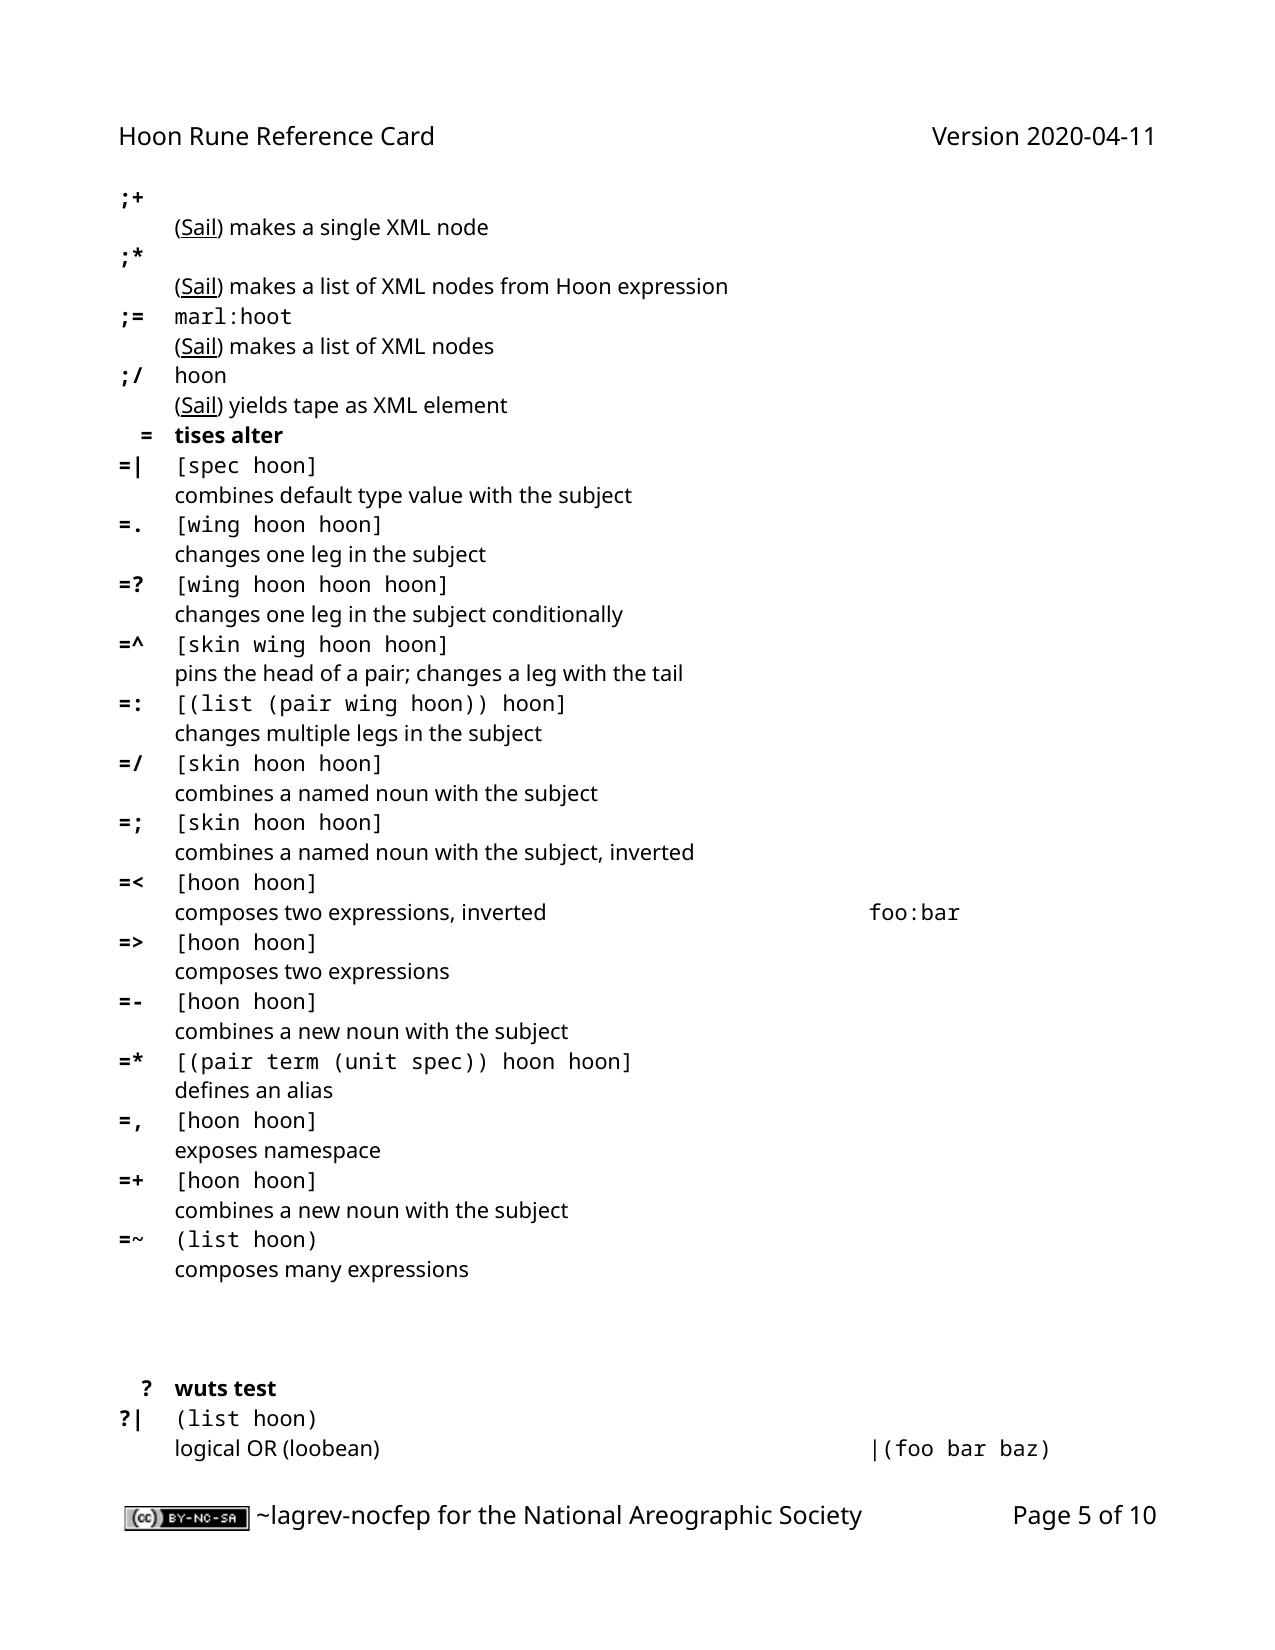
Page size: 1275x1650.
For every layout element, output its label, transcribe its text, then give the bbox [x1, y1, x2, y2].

table_cell =^ [118, 629, 174, 658]
table_cell [hoon hoon] [174, 1105, 1157, 1135]
table_cell pins the head of a pair; changes a leg with the tail [174, 658, 1157, 688]
table_cell composes many expressions [174, 1254, 1157, 1284]
table_cell (Sail) yields tape as XML element [174, 390, 1157, 420]
table_cell [118, 1195, 174, 1224]
table_cell |(foo bar baz) [868, 1433, 1157, 1463]
table_cell [118, 956, 174, 986]
table_cell (Sail) makes a single XML node [174, 211, 1157, 241]
table_cell ?| [118, 1403, 174, 1433]
table_cell combines a named noun with the subject, inverted [174, 837, 1157, 867]
table_cell hoon [174, 360, 1157, 390]
table_cell [118, 271, 174, 301]
table_cell => [118, 926, 174, 956]
table_cell logical OR (loobean) [174, 1433, 868, 1463]
table_cell [wing hoon hoon hoon] [174, 569, 1157, 599]
table_cell foo:bar [868, 897, 1157, 926]
table_cell [skin wing hoon hoon] [174, 629, 1157, 658]
table_cell ;+ [118, 182, 174, 211]
table_cell ;* [118, 241, 174, 271]
table_cell (Sail) makes a list of XML nodes from Hoon expression [174, 271, 1157, 301]
table_cell defines an alias [174, 1075, 1157, 1105]
table_cell [118, 658, 174, 688]
table_cell (list hoon) [174, 1224, 1157, 1254]
table_cell [hoon hoon] [174, 986, 1157, 1016]
table_cell =~ [118, 1224, 174, 1254]
table_cell [hoon hoon] [174, 926, 1157, 956]
table_cell [118, 390, 174, 420]
table_cell marl:hoot [174, 301, 1157, 331]
table_cell [174, 182, 1157, 211]
table_cell combines a new noun with the subject [174, 1195, 1157, 1224]
table_cell =, [118, 1105, 174, 1135]
table_cell [174, 241, 1157, 271]
table_cell [118, 837, 174, 867]
table_cell =: [118, 688, 174, 718]
table_cell [118, 480, 174, 509]
table_cell =- [118, 986, 174, 1016]
table_cell ;= [118, 301, 174, 331]
table_cell changes one leg in the subject conditionally [174, 599, 1157, 628]
table_cell [skin hoon hoon] [174, 748, 1157, 777]
table_cell [(pair term (unit spec)) hoon hoon] [174, 1046, 1157, 1075]
table_cell [wing hoon hoon] [174, 509, 1157, 539]
table_cell [118, 1254, 174, 1284]
table_cell composes two expressions [174, 956, 1157, 986]
table_cell ;/ [118, 360, 174, 390]
table_cell [(list (pair wing hoon)) hoon] [174, 688, 1157, 718]
table_cell [118, 599, 174, 628]
table_cell changes multiple legs in the subject [174, 718, 1157, 748]
table_cell [118, 211, 174, 241]
table_cell [118, 331, 174, 360]
table_cell =; [118, 807, 174, 837]
table_cell =? [118, 569, 174, 599]
table_cell (list hoon) [174, 1403, 868, 1433]
table_cell [118, 1433, 174, 1463]
picture [124, 1506, 250, 1531]
table_cell tises alter [174, 420, 1157, 450]
table_cell [118, 539, 174, 569]
table_cell changes one leg in the subject [174, 539, 1157, 569]
table_cell wuts test [174, 1284, 1157, 1403]
table_cell combines default type value with the subject [174, 480, 1157, 509]
table_cell composes two expressions, inverted [174, 897, 868, 926]
table_cell =+ [118, 1165, 174, 1194]
table_cell [hoon hoon] [174, 1165, 1157, 1194]
table_cell combines a new noun with the subject [174, 1016, 1157, 1046]
table_cell [118, 718, 174, 748]
table_cell =. [118, 509, 174, 539]
table_cell [spec hoon] [174, 450, 1157, 479]
table_cell [skin hoon hoon] [174, 807, 1157, 837]
table_cell [868, 867, 1157, 897]
table_cell exposes namespace [174, 1135, 1157, 1165]
table_cell =/ [118, 748, 174, 777]
table_cell (Sail) makes a list of XML nodes [174, 331, 1157, 360]
table_cell [118, 1016, 174, 1046]
table_cell [118, 897, 174, 926]
table_cell combines a named noun with the subject [174, 778, 1157, 807]
table_cell = [118, 420, 174, 450]
table_cell =| [118, 450, 174, 479]
table_cell [hoon hoon] [174, 867, 868, 897]
table_cell =* [118, 1046, 174, 1075]
table_cell ? [118, 1284, 174, 1403]
table_cell [868, 1403, 1157, 1433]
table_cell =< [118, 867, 174, 897]
table_cell [118, 1075, 174, 1105]
table_cell [118, 778, 174, 807]
table_cell [118, 1135, 174, 1165]
